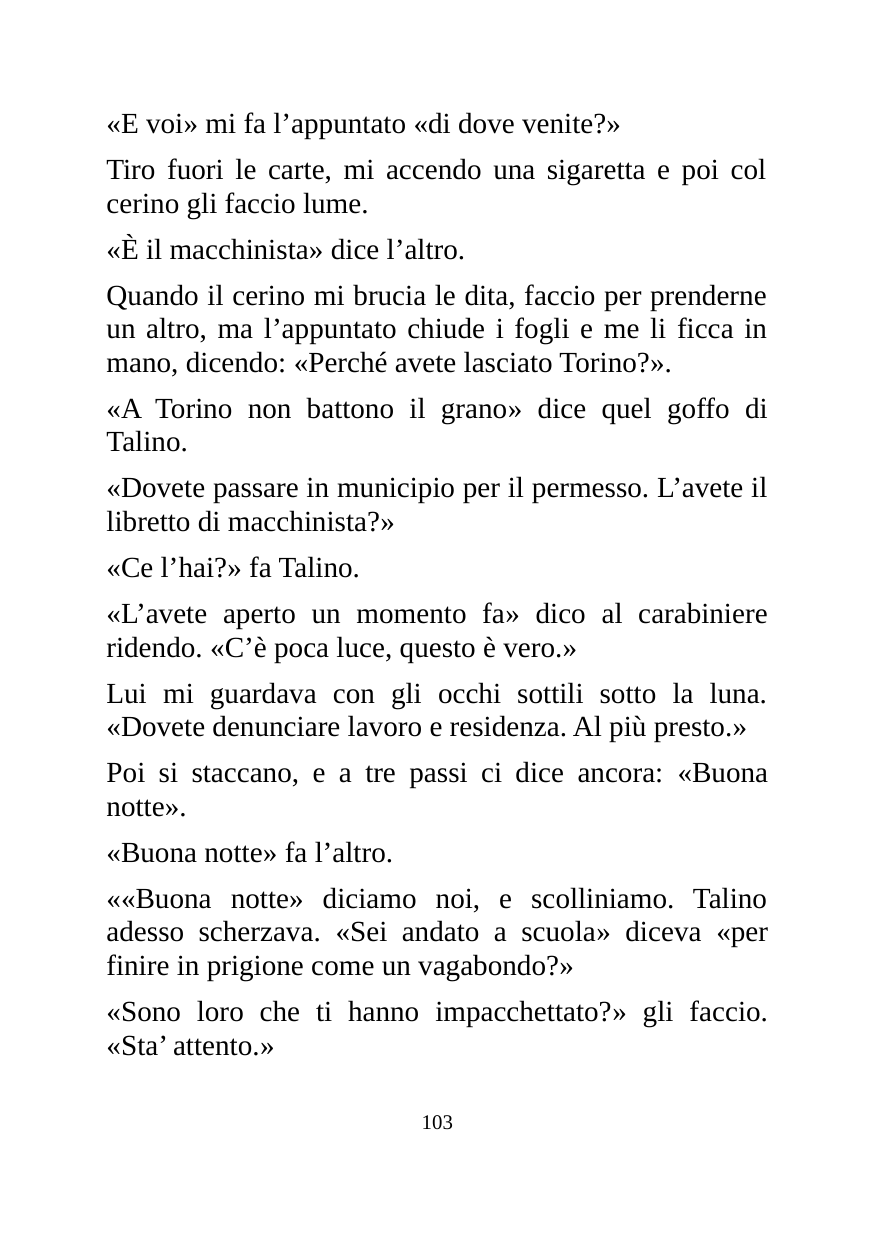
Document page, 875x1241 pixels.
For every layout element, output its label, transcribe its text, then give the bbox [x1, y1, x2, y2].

text «Sono loro che ti hanno impacchettato?» gli faccio. «Sta’ attento.» [106, 994, 768, 1061]
text «È il macchinista» dice l’altro. [106, 232, 768, 265]
text Quando il cerino mi brucia le dita, faccio per prenderne un altro, ma l’appuntato chiude i fogli e me li ficca in mano, dicendo: «Perché avete lasciato Torino?». [106, 278, 768, 378]
text Tiro fuori le carte, mi accendo una sigaretta e poi col cerino gli faccio lume. [106, 152, 768, 219]
text «Ce l’hai?» fa Talino. [106, 550, 768, 584]
text Poi si staccano, e a tre passi ci dice ancora: «Buona notte». [106, 755, 768, 822]
text «Dovete passare in municipio per il permesso. L’avete il libretto di macchinista?» [106, 471, 768, 538]
text «E voi» mi fa l’appuntato «di dove venite?» [106, 106, 768, 140]
text Lui mi guardava con gli occhi sottili sotto la luna. «Dovete denunciare lavoro e residenza. Al più presto.» [106, 676, 768, 743]
text «Buona notte» fa l’altro. [106, 835, 768, 868]
text «L’avete aperto un momento fa» dico al carabiniere ridendo. «C’è poca luce, questo è vero.» [106, 596, 768, 663]
text «A Torino non battono il grano» dice quel goffo di Talino. [106, 391, 768, 458]
text ««Buona notte» diciamo noi, e scolliniamo. Talino adesso scherzava. «Sei andato a scuola» diceva «per finire in prigione come un vagabondo?» [106, 881, 768, 982]
